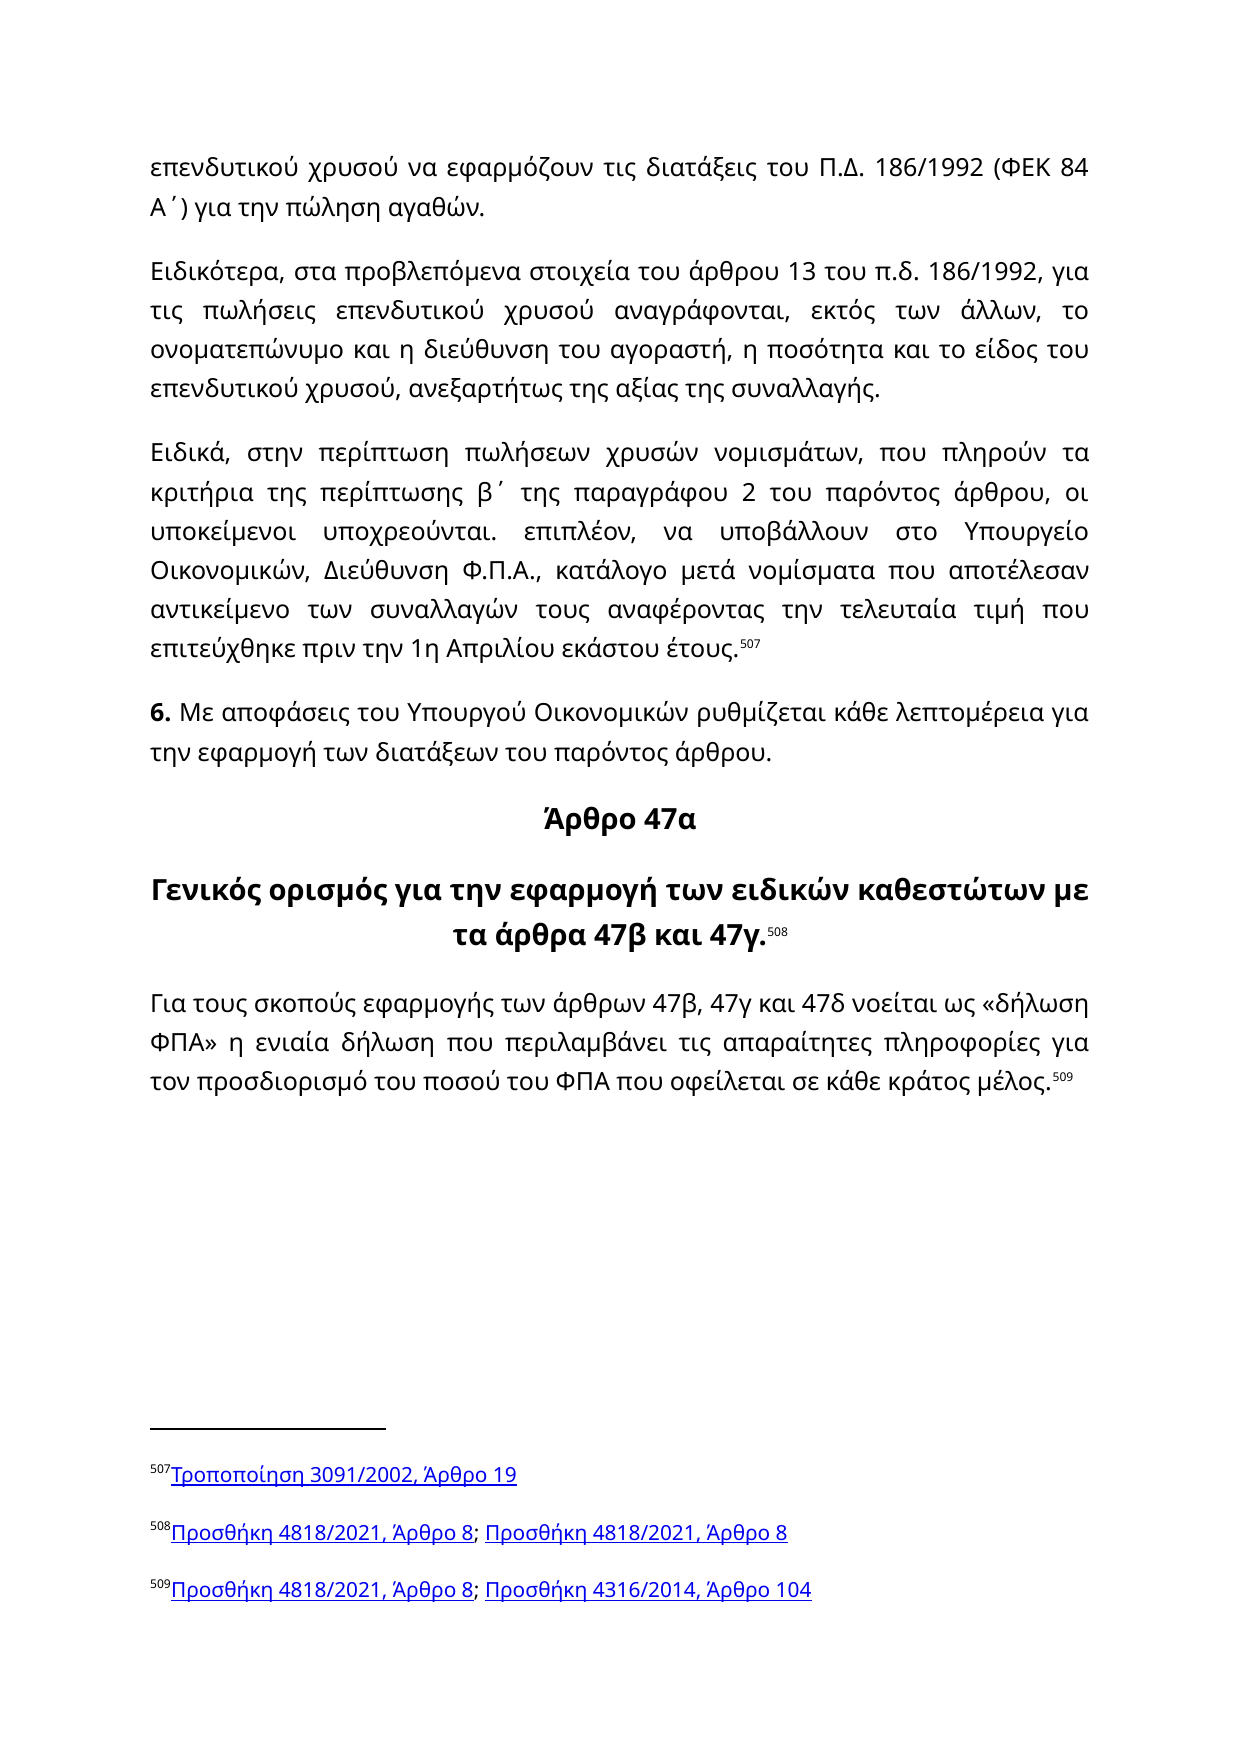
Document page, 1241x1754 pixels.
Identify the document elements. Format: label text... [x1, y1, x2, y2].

text Προσθήκη 4818/2021, Άρθρο 8; Προσθήκη 4316/2014, Άρθρο 104 [150, 1576, 1090, 1604]
subtitle Γενικός ορισμός για την εφαρμογή των ειδικών καθεστώτων με τα άρθρα 47β και 47γ. [150, 869, 1090, 954]
text Ειδικά, στην περίπτωση πωλήσεων χρυσών νομισμάτων, που πληρούν τα κριτήρια της περίπτωσης β΄ της παραγράφου 2 του παρόντος άρθρου, οι υποκείμενοι υποχρεούνται. επιπλέον, να υποβάλλουν στο Υπουργείο Οικονομικών, Διεύθυνση Φ.Π.Α., κατάλογο μετά νομίσματα που αποτέλεσαν αντικείμενο των συναλλαγών τους αναφέροντας την τελευταία τιμή που επιτεύχθηκε πριν την 1η Απριλίου εκάστου έτους. [150, 435, 1090, 665]
text Προσθήκη 4818/2021, Άρθρο 8; Προσθήκη 4818/2021, Άρθρο 8 [150, 1518, 1090, 1546]
text Ειδικότερα, στα προβλεπόμενα στοιχεία του άρθρου 13 του π.δ. 186/1992, για τις πωλήσεις επενδυτικού χρυσού αναγράφονται, εκτός των άλλων, το ονοματεπώνυμο και η διεύθυνση του αγοραστή, η ποσότητα και το είδος του επενδυτικού χρυσού, ανεξαρτήτως της αξίας της συναλλαγής. [150, 253, 1090, 405]
text επενδυτικού χρυσού να εφαρμόζουν τις διατάξεις του Π.Δ. 186/1992 (ΦΕΚ 84 Α΄) για την πώληση αγαθών. [150, 150, 1090, 223]
text Για τους σκοπούς εφαρμογής των άρθρων 47β, 47γ και 47δ νοείται ως «δήλωση ΦΠΑ» η ενιαία δήλωση που περιλαμβάνει τις απαραίτητες πληροφορίες για τον προσδιορισμό του ποσού του ΦΠΑ που οφείλεται σε κάθε κράτος μέλος. [150, 985, 1090, 1098]
text Τροποποίηση 3091/2002, Άρθρο 19 [150, 1460, 1090, 1489]
subtitle Άρθρο 47α [150, 798, 1090, 838]
text 6. Με αποφάσεις του Υπουργού Οικονομικών ρυθμίζεται κάθε λεπτομέρεια για την εφαρμογή των διατάξεων του παρόντος άρθρου. [150, 695, 1090, 768]
